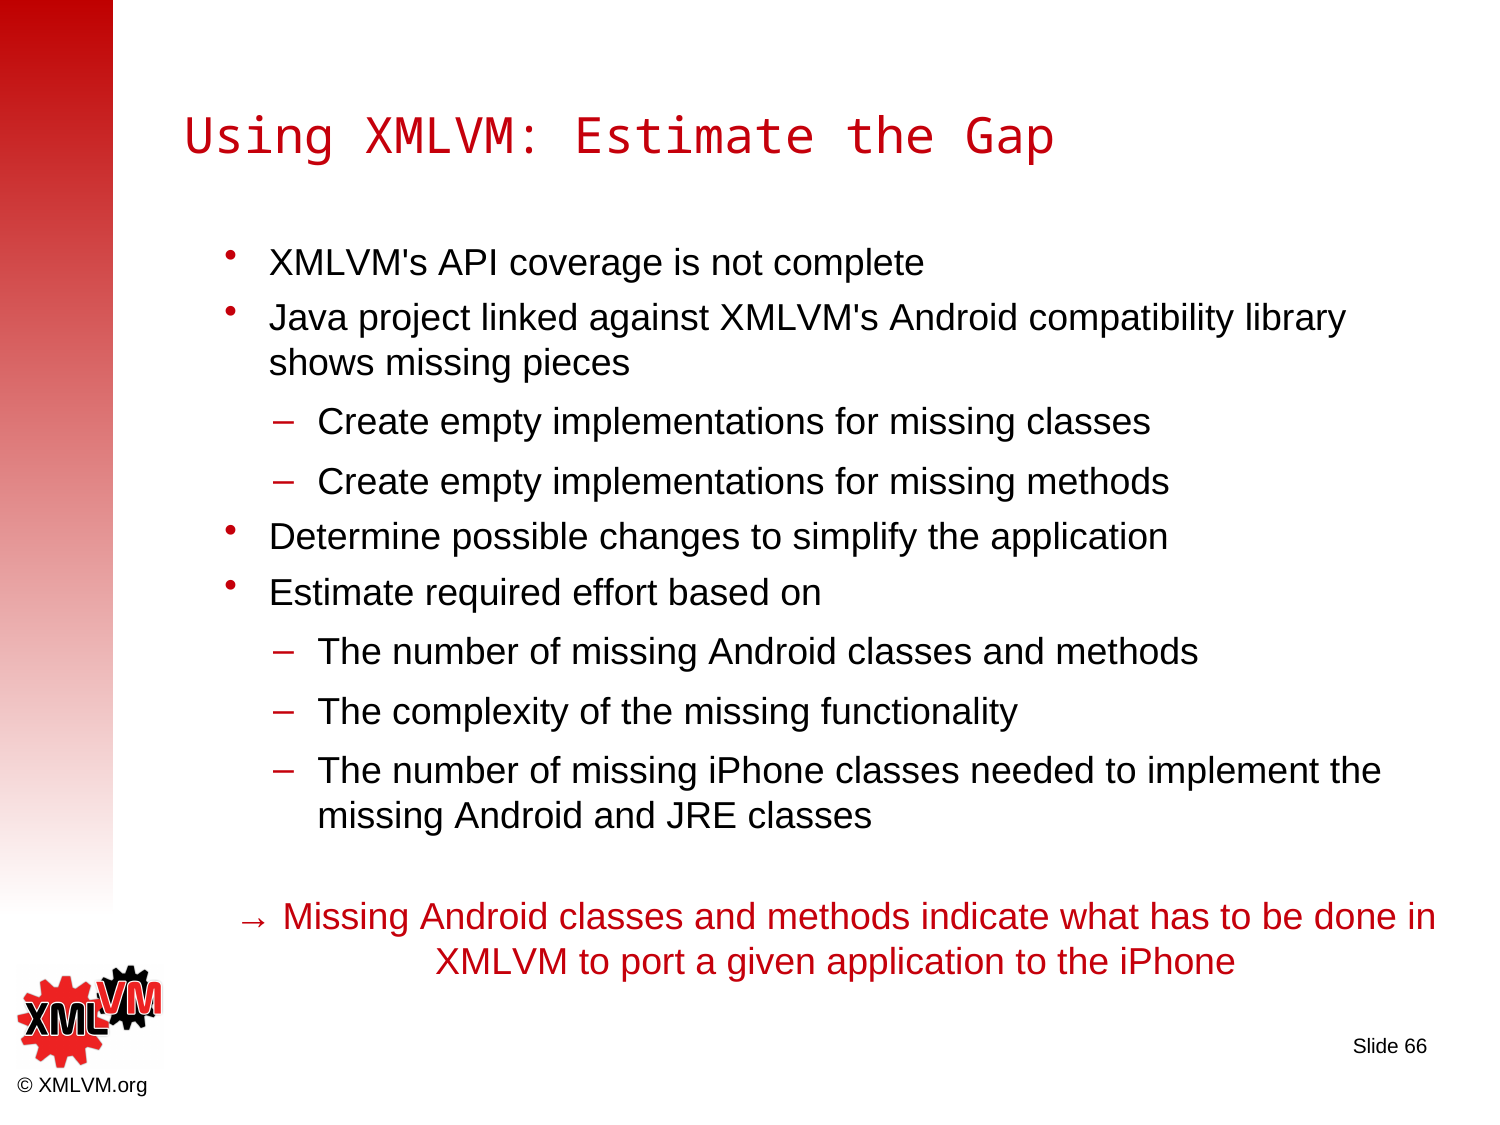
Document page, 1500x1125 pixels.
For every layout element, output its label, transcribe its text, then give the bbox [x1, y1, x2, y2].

picture [16, 964, 164, 1069]
title Using XMLVM: Estimate the Gap [170, 74, 1447, 200]
list XMLVM's API coverage is not complete Java project linked against XMLVM's Android compatibility library shows missing pieces Create empty implementations for missing classes Create empty implementations for missing methods Determine possible changes to simplify the application Estimate required effort based on The number of missing Android classes and methods The complexity of the missing functionality The number of missing iPhone classes needed to implement the missing Android and JRE classes → Missing Android classes and methods indicate what has to be done in XMLVM to port a given application to the iPhone [224, 237, 1447, 986]
